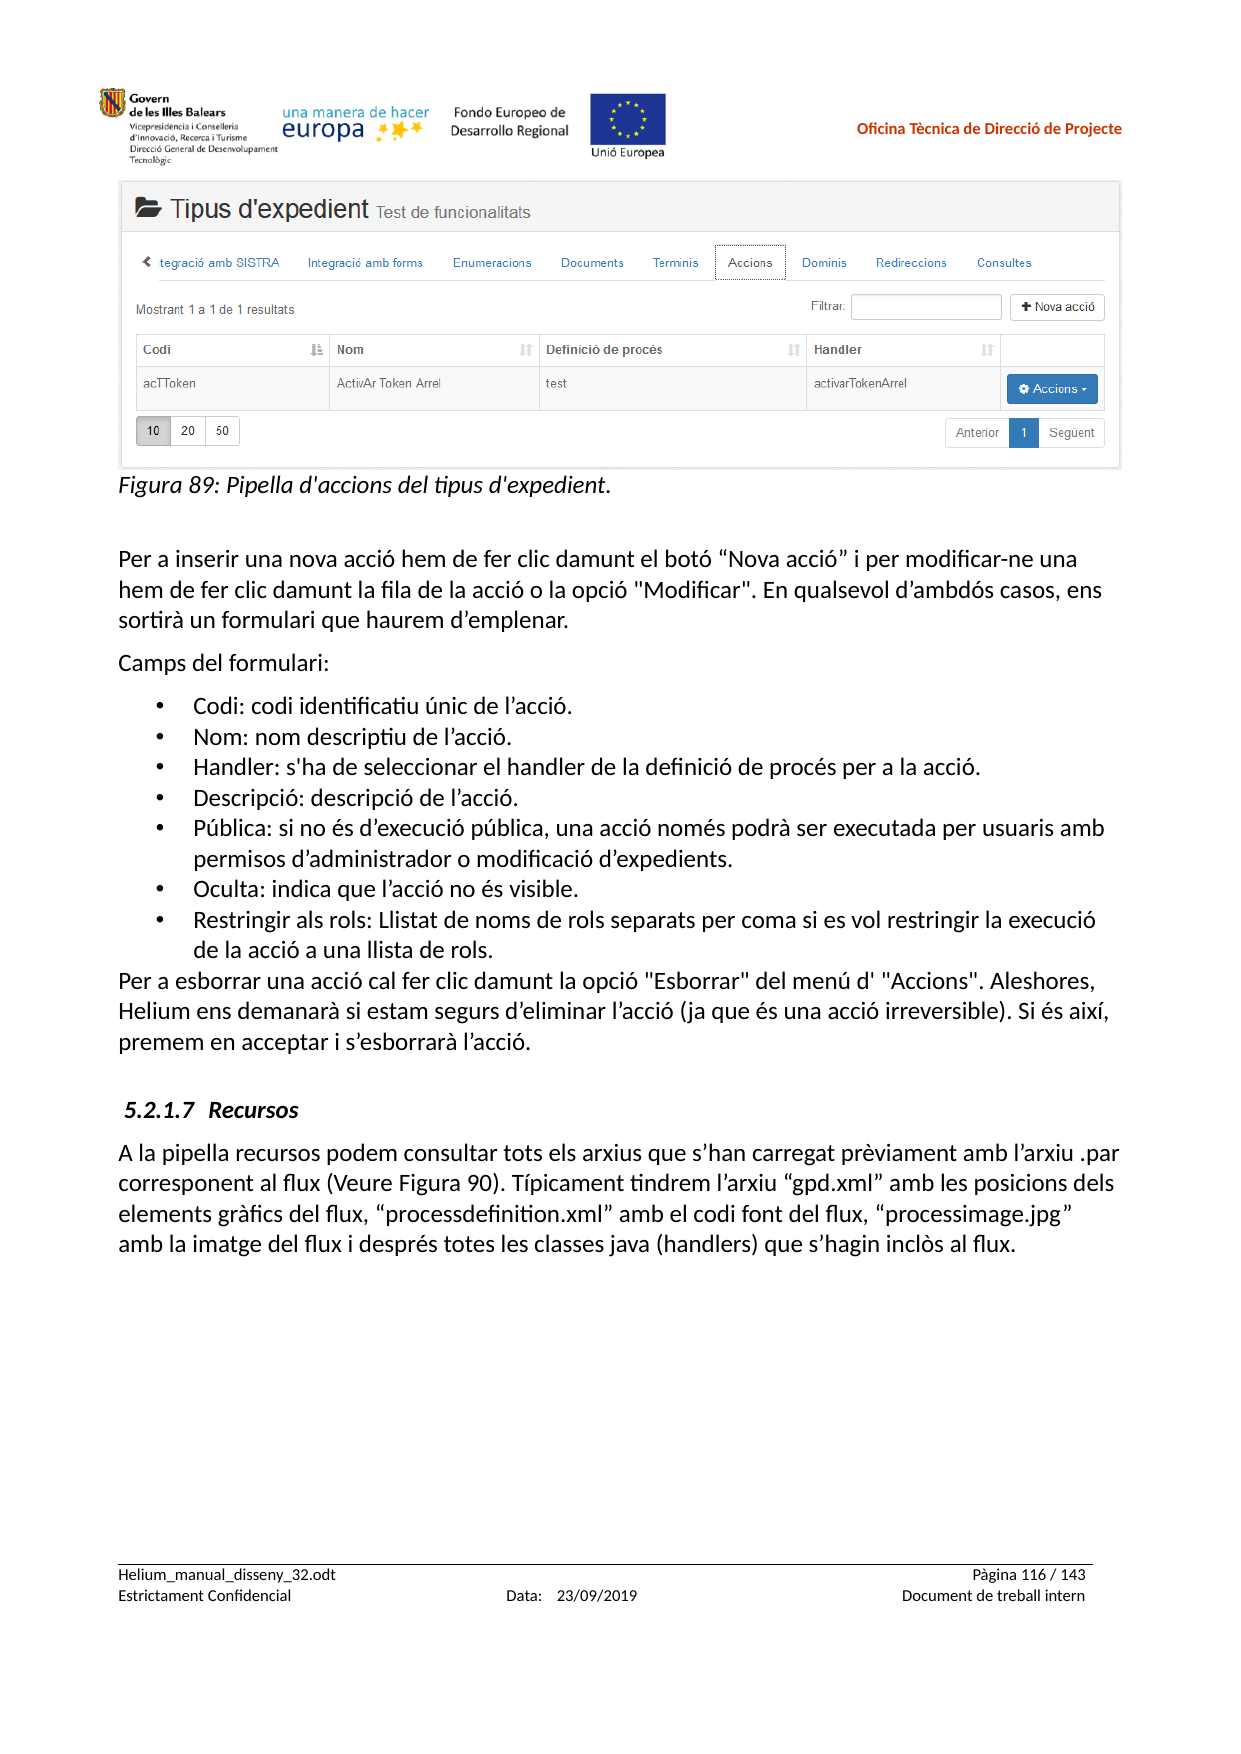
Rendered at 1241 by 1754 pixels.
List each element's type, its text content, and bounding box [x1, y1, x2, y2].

list Nom: nom descriptiu de l’acció. [156, 721, 1122, 751]
text A la pipella recursos podem consultar tots els arxius que s’han carregat prèviament amb l’arxiu .par corresponent al flux (Veure Figura 90). Típicament tindrem l’arxiu “gpd.xml” amb les posicions dels elements gràfics del flux, “processdefinition.xml” amb el codi font del flux, “processimage.jpg” amb la imatge del flux i després totes les classes java (handlers) que s’hagin inclòs al flux. [118, 1137, 1122, 1259]
text Per a inserir una nova acció hem de fer clic damunt el botó “Nova acció” i per modificar-ne una hem de fer clic damunt la fila de la acció o la opció "Modificar". En qualsevol d’ambdós casos, ens sortirà un formulari que haurem d’emplenar. [118, 543, 1122, 635]
text Camps del formulari: [118, 647, 1122, 678]
list Restringir als rols: Llistat de noms de rols separats per coma si es vol restringir la execució de la acció a una llista de rols. [156, 904, 1122, 965]
list Pública: si no és d’execució pública, una acció només podrà ser executada per usuaris amb permisos d’administrador o modificació d’expedients. [156, 812, 1122, 873]
picture [118, 180, 1123, 470]
picture [99, 87, 668, 166]
subtitle Recursos [118, 1094, 1122, 1124]
list Oculta: indica que l’acció no és visible. [156, 873, 1122, 904]
text Figura 89: Pipella d'accions del tipus d'expedient. [118, 470, 1122, 500]
text Per a esborrar una acció cal fer clic damunt la opció "Esborrar" del menú d' "Accions". Aleshores, Helium ens demanarà si estam segurs d’eliminar l’acció (ja que és una acció irreversible). Si és així, premem en acceptar i s’esborrarà l’acció. [118, 965, 1122, 1057]
list Descripció: descripció de l’acció. [156, 782, 1122, 812]
list Codi: codi identificatiu únic de l’acció. [156, 690, 1122, 721]
list Handler: s'ha de seleccionar el handler de la definició de procés per a la acció. [156, 751, 1122, 782]
